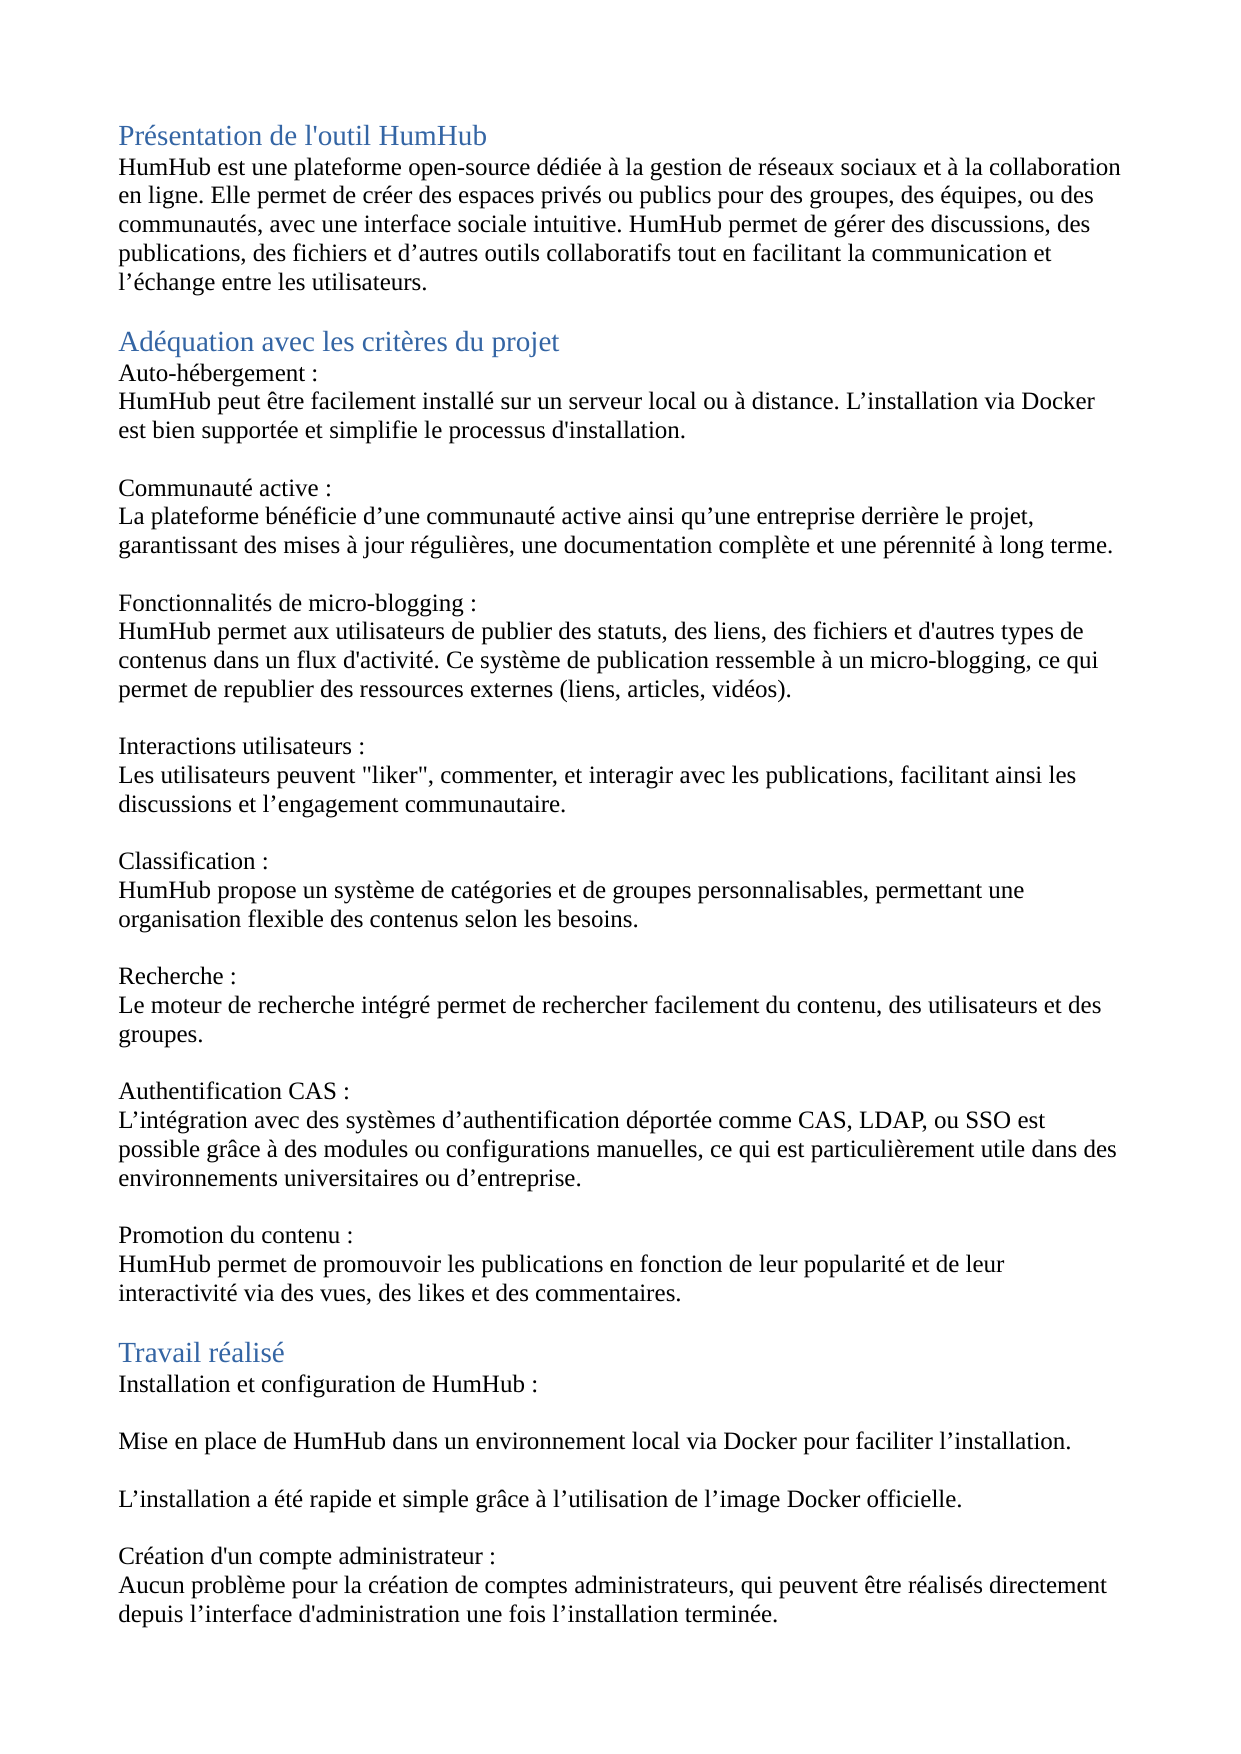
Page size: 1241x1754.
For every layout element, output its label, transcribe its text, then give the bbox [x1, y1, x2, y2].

text L’intégration avec des systèmes d’authentification déportée comme CAS, LDAP, ou SSO est possible grâce à des modules ou configurations manuelles, ce qui est particulièrement utile dans des environnements universitaires ou d’entreprise. [118, 1105, 1122, 1191]
text Installation et configuration de HumHub : [118, 1369, 1122, 1397]
text Présentation de l'outil HumHub [118, 118, 1122, 152]
text Travail réalisé [118, 1335, 1122, 1369]
text Le moteur de recherche intégré permet de rechercher facilement du contenu, des utilisateurs et des groupes. [118, 990, 1122, 1048]
text Interactions utilisateurs : [118, 731, 1122, 760]
text Adéquation avec les critères du projet [118, 324, 1122, 358]
text L’installation a été rapide et simple grâce à l’utilisation de l’image Docker officielle. [118, 1484, 1122, 1512]
text HumHub permet aux utilisateurs de publier des statuts, des liens, des fichiers et d'autres types de contenus dans un flux d'activité. Ce système de publication ressemble à un micro-blogging, ce qui permet de republier des ressources externes (liens, articles, vidéos). [118, 616, 1122, 703]
text Promotion du contenu : [118, 1220, 1122, 1249]
text HumHub peut être facilement installé sur un serveur local ou à distance. L’installation via Docker est bien supportée et simplifie le processus d'installation. [118, 386, 1122, 444]
text Classification : [118, 846, 1122, 875]
text Authentification CAS : [118, 1076, 1122, 1105]
text Fonctionnalités de micro-blogging : [118, 588, 1122, 616]
text Auto-hébergement : [118, 358, 1122, 386]
text Aucun problème pour la création de comptes administrateurs, qui peuvent être réalisés directement depuis l’interface d'administration une fois l’installation terminée. [118, 1570, 1122, 1627]
text Création d'un compte administrateur : [118, 1541, 1122, 1570]
text HumHub permet de promouvoir les publications en fonction de leur popularité et de leur interactivité via des vues, des likes et des commentaires. [118, 1249, 1122, 1306]
text La plateforme bénéficie d’une communauté active ainsi qu’une entreprise derrière le projet, garantissant des mises à jour régulières, une documentation complète et une pérennité à long terme. [118, 501, 1122, 559]
text Mise en place de HumHub dans un environnement local via Docker pour faciliter l’installation. [118, 1426, 1122, 1455]
text Les utilisateurs peuvent "liker", commenter, et interagir avec les publications, facilitant ainsi les discussions et l’engagement communautaire. [118, 760, 1122, 818]
text Recherche : [118, 961, 1122, 990]
text Communauté active : [118, 473, 1122, 501]
text HumHub propose un système de catégories et de groupes personnalisables, permettant une organisation flexible des contenus selon les besoins. [118, 875, 1122, 933]
text HumHub est une plateforme open-source dédiée à la gestion de réseaux sociaux et à la collaboration en ligne. Elle permet de créer des espaces privés ou publics pour des groupes, des équipes, ou des communautés, avec une interface sociale intuitive. HumHub permet de gérer des discussions, des publications, des fichiers et d’autres outils collaboratifs tout en facilitant la communication et l’échange entre les utilisateurs. [118, 152, 1122, 295]
